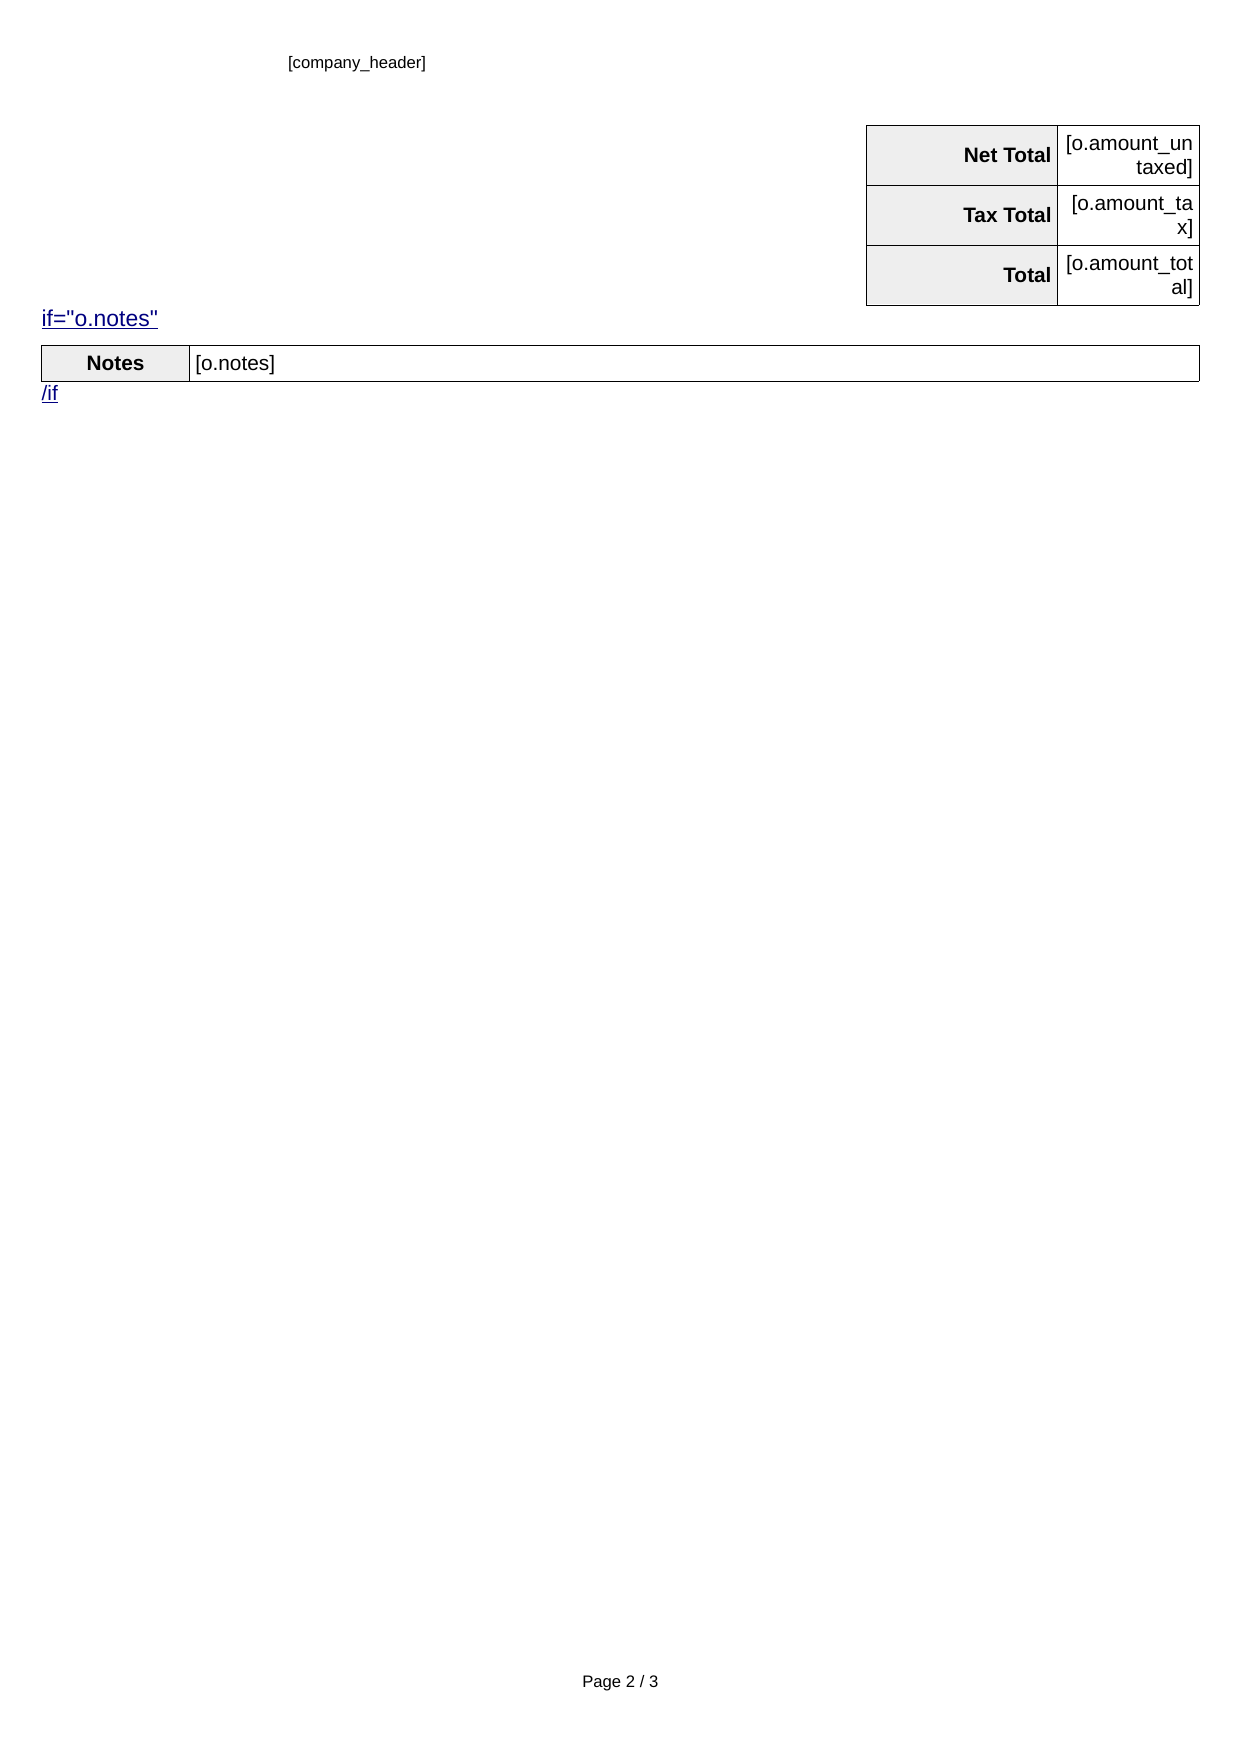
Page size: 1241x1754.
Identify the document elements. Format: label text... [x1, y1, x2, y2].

table_header [o.notes] [190, 346, 1199, 381]
table_header [41, 125, 866, 185]
table_cell [o.amount_tax] [1058, 186, 1199, 245]
table_cell Total [867, 246, 1057, 304]
table_cell [o.amount_total] [1058, 246, 1199, 304]
text if="o.notes" [41, 305, 1199, 331]
table_cell [41, 245, 866, 304]
table_header [o.amount_untaxed] [1058, 126, 1199, 185]
table_cell Tax Total [867, 186, 1057, 245]
text /if [41, 382, 1199, 405]
table_header Net Total [867, 126, 1057, 185]
table_cell [41, 185, 866, 245]
table_header Notes [42, 346, 189, 381]
